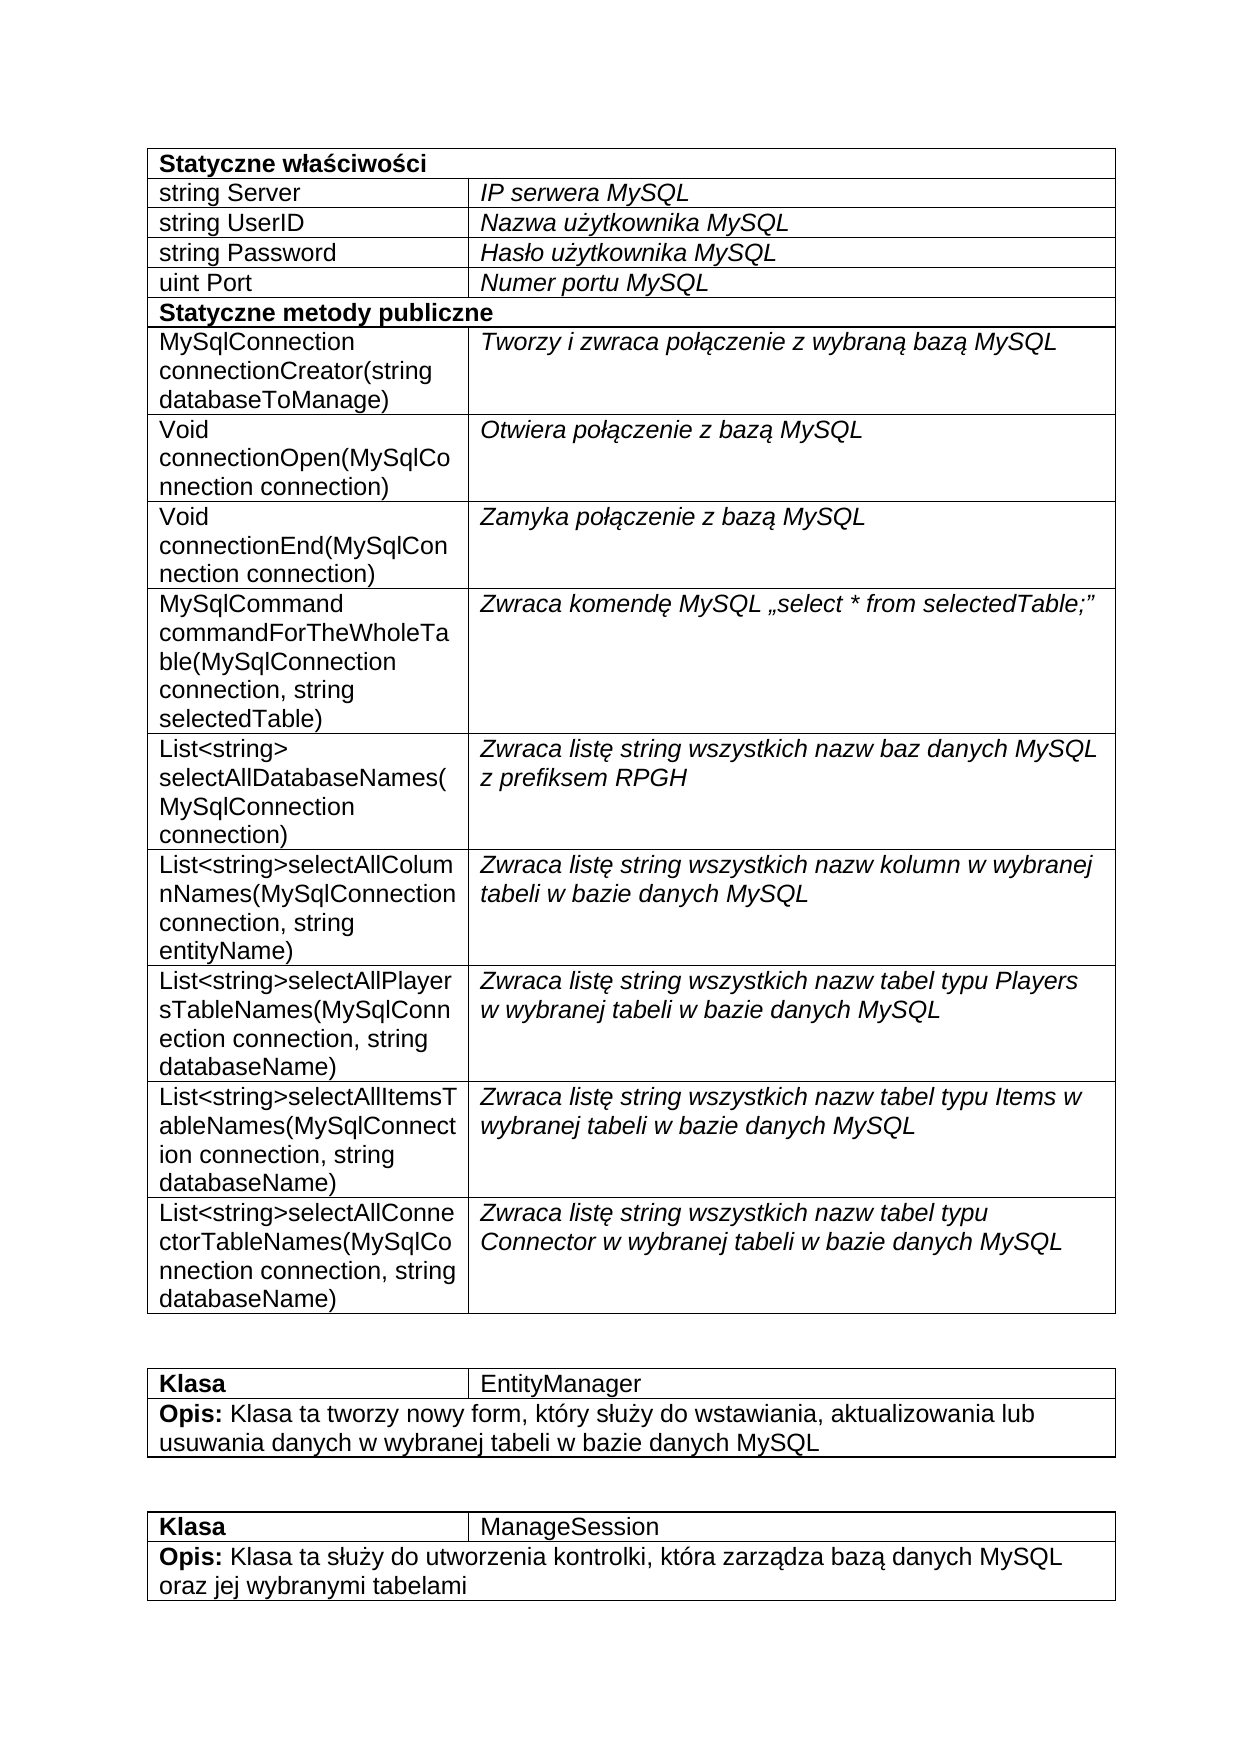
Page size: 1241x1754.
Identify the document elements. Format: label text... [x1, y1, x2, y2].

table_cell Zwraca listę string wszystkich nazw tabel typu Connector w wybranej tabeli w bazie danych MySQL [469, 1198, 1115, 1313]
table_cell Void connectionEnd(MySqlConnection connection) [148, 502, 468, 588]
table_cell Zwraca listę string wszystkich nazw baz danych MySQL z prefiksem RPGH [469, 734, 1115, 849]
table_cell List<string>selectAllItemsTableNames(MySqlConnection connection, string databaseName) [148, 1082, 468, 1197]
table_cell Zwraca listę string wszystkich nazw tabel typu Items w wybranej tabeli w bazie danych MySQL [469, 1082, 1115, 1197]
table_cell Zwraca komendę MySQL „select * from selectedTable;” [469, 589, 1115, 733]
table_cell Opis: Klasa ta służy do utworzenia kontrolki, która zarządza bazą danych MySQL oraz jej wybranymi tabelami [148, 1542, 1115, 1600]
table_cell List<string>selectAllColumnNames(MySqlConnection connection, string entityName) [148, 850, 468, 965]
table_cell uint Port [148, 268, 468, 297]
table_cell Zwraca listę string wszystkich nazw tabel typu Players w wybranej tabeli w bazie danych MySQL [469, 966, 1115, 1081]
table_cell MySqlConnection connectionCreator(string databaseToManage) [148, 328, 468, 414]
table_cell List<string>selectAllConnectorTableNames(MySqlConnection connection, string databaseName) [148, 1198, 468, 1313]
table_cell List<string> selectAllDatabaseNames(MySqlConnection connection) [148, 734, 468, 849]
table_header EntityManager [469, 1369, 1115, 1398]
table_cell Nazwa użytkownika MySQL [469, 208, 1115, 237]
table_cell string Password [148, 238, 468, 267]
table_cell Otwiera połączenie z bazą MySQL [469, 415, 1115, 501]
table_cell string Server [148, 179, 468, 207]
table_cell Void connectionOpen(MySqlConnection connection) [148, 415, 468, 501]
table_cell Tworzy i zwraca połączenie z wybraną bazą MySQL [469, 328, 1115, 414]
table_cell string UserID [148, 208, 468, 237]
table_cell MySqlCommand commandForTheWholeTable(MySqlConnection connection, string selectedTable) [148, 589, 468, 733]
table_cell IP serwera MySQL [469, 179, 1115, 207]
table_cell Zamyka połączenie z bazą MySQL [469, 502, 1115, 588]
table_cell Statyczne metody publiczne [148, 298, 1115, 326]
table_cell Hasło użytkownika MySQL [469, 238, 1115, 267]
table_cell Numer portu MySQL [469, 268, 1115, 297]
table_header Klasa [148, 1513, 468, 1541]
table_cell Opis: Klasa ta tworzy nowy form, który służy do wstawiania, aktualizowania lub usuwania danych w wybranej tabeli w bazie danych MySQL [148, 1399, 1115, 1456]
table_cell List<string>selectAllPlayersTableNames(MySqlConnection connection, string databaseName) [148, 966, 468, 1081]
table_header ManageSession [469, 1513, 1115, 1541]
table_cell Statyczne właściwości [148, 149, 1115, 177]
table_header Klasa [148, 1369, 468, 1398]
table_cell Zwraca listę string wszystkich nazw kolumn w wybranej tabeli w bazie danych MySQL [469, 850, 1115, 965]
